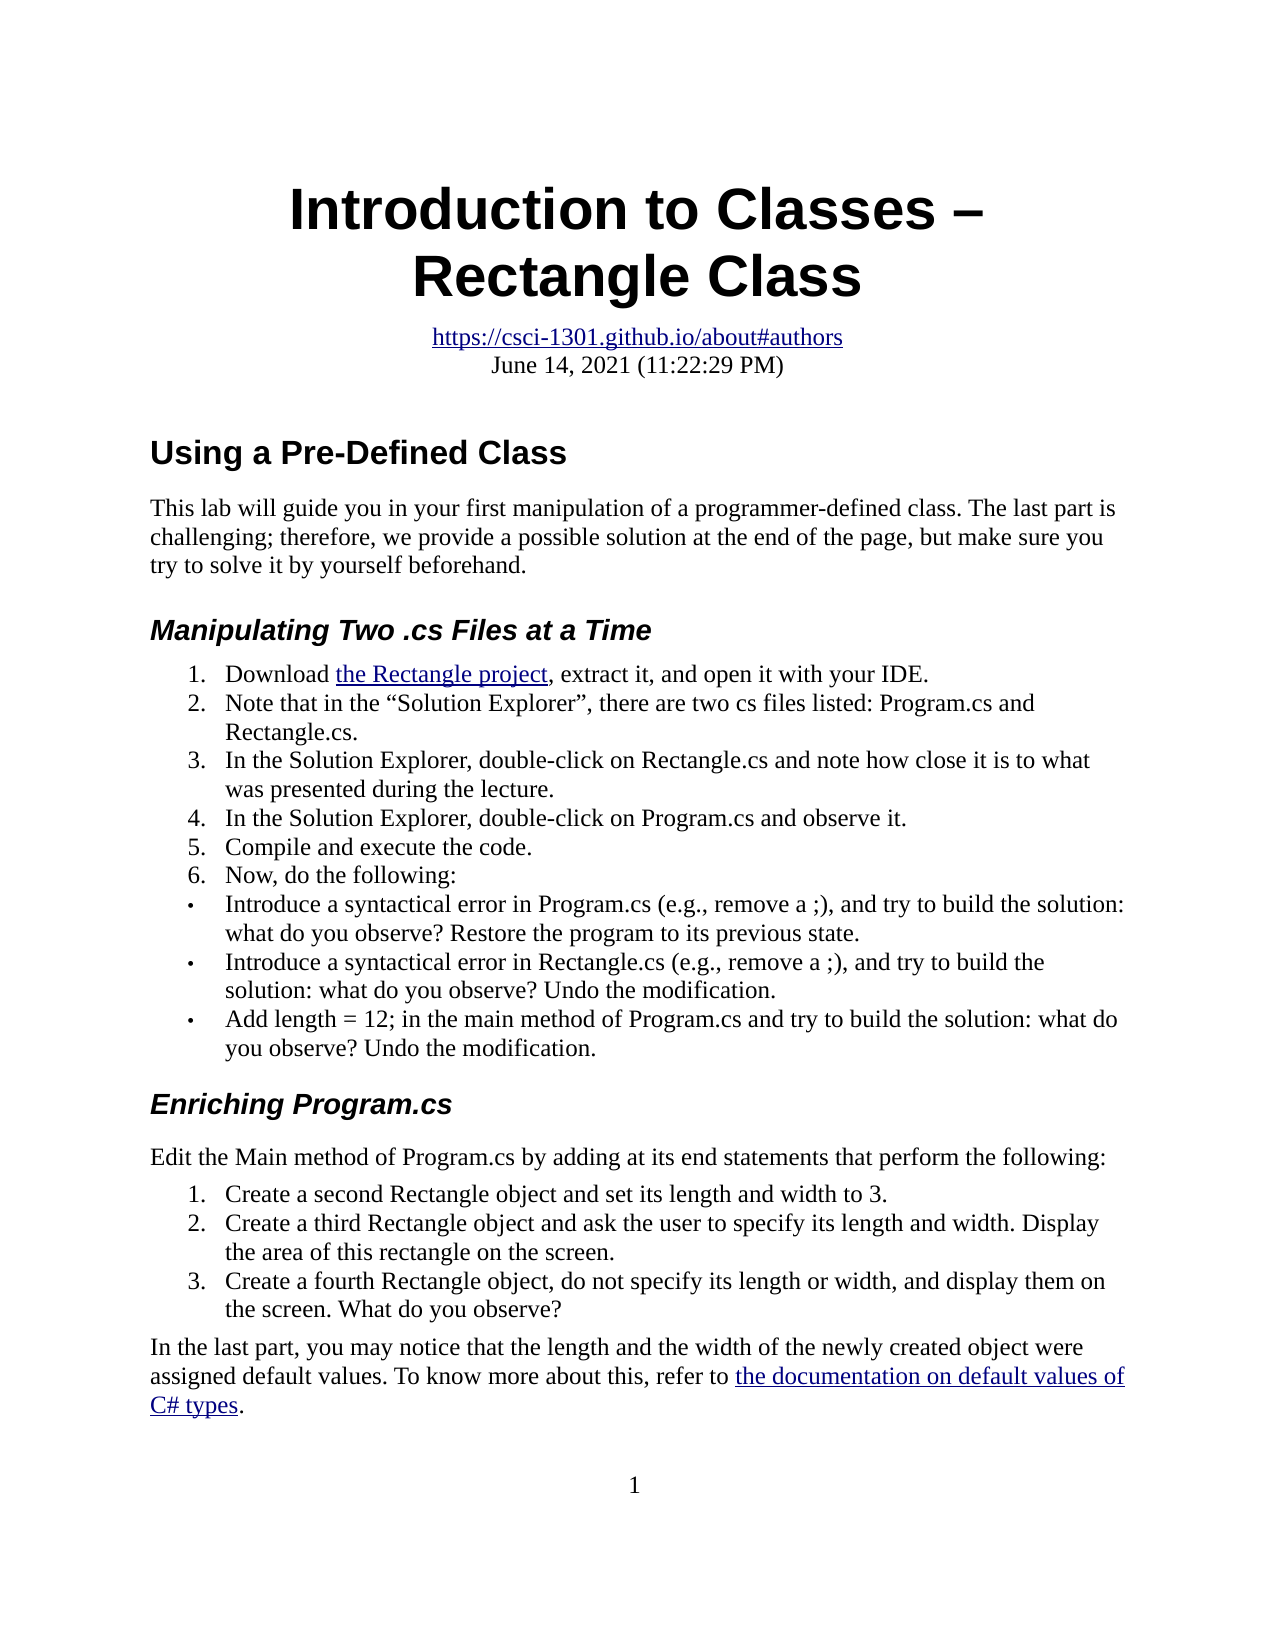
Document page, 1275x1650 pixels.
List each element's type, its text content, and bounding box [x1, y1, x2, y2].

subtitle Enriching Program.cs [150, 1087, 1125, 1120]
text June 14, 2021 (11:22:29 PM) [150, 350, 1125, 379]
list Create a second Rectangle object and set its length and width to 3. [187, 1179, 1125, 1208]
list Introduce a syntactical error in Rectangle.cs (e.g., remove a ;), and try to build the solution: what do you observe? Undo the modification. [187, 947, 1125, 1004]
text In the last part, you may notice that the length and the width of the newly created object were assigned default values. To know more about this, refer to the documentation on default values of C# types. [150, 1332, 1125, 1418]
text https://csci-1301.github.io/about#authors [150, 322, 1125, 350]
list In the Solution Explorer, double-click on Program.cs and observe it. [187, 803, 1125, 832]
list Create a fourth Rectangle object, do not specify its length or width, and display them on the screen. What do you observe? [187, 1266, 1125, 1323]
list Note that in the “Solution Explorer”, there are two cs files listed: Program.cs and Rectangle.cs. [187, 688, 1125, 746]
text This lab will guide you in your first manipulation of a programmer-defined class. The last part is challenging; therefore, we provide a possible solution at the end of the page, but make sure you try to solve it by yourself beforehand. [150, 493, 1125, 579]
list Create a third Rectangle object and ask the user to specify its length and width. Display the area of this rectangle on the screen. [187, 1208, 1125, 1266]
subtitle Manipulating Two .cs Files at a Time [150, 613, 1125, 647]
list Now, do the following: [187, 861, 1125, 889]
list Introduce a syntactical error in Program.cs (e.g., remove a ;), and try to build the solution: what do you observe? Restore the program to its previous state. [187, 889, 1125, 947]
title Introduction to Classes – Rectangle Class [150, 175, 1125, 309]
list Compile and execute the code. [187, 832, 1125, 861]
subtitle Using a Pre-Defined Class [150, 433, 1125, 472]
list Add length = 12; in the main method of Program.cs and try to build the solution: what do you observe? Undo the modification. [187, 1004, 1125, 1062]
list Download the Rectangle project, extract it, and open it with your IDE. [187, 659, 1125, 688]
text Edit the Main method of Program.cs by adding at its end statements that perform the following: [150, 1142, 1125, 1171]
list In the Solution Explorer, double-click on Rectangle.cs and note how close it is to what was presented during the lecture. [187, 746, 1125, 803]
